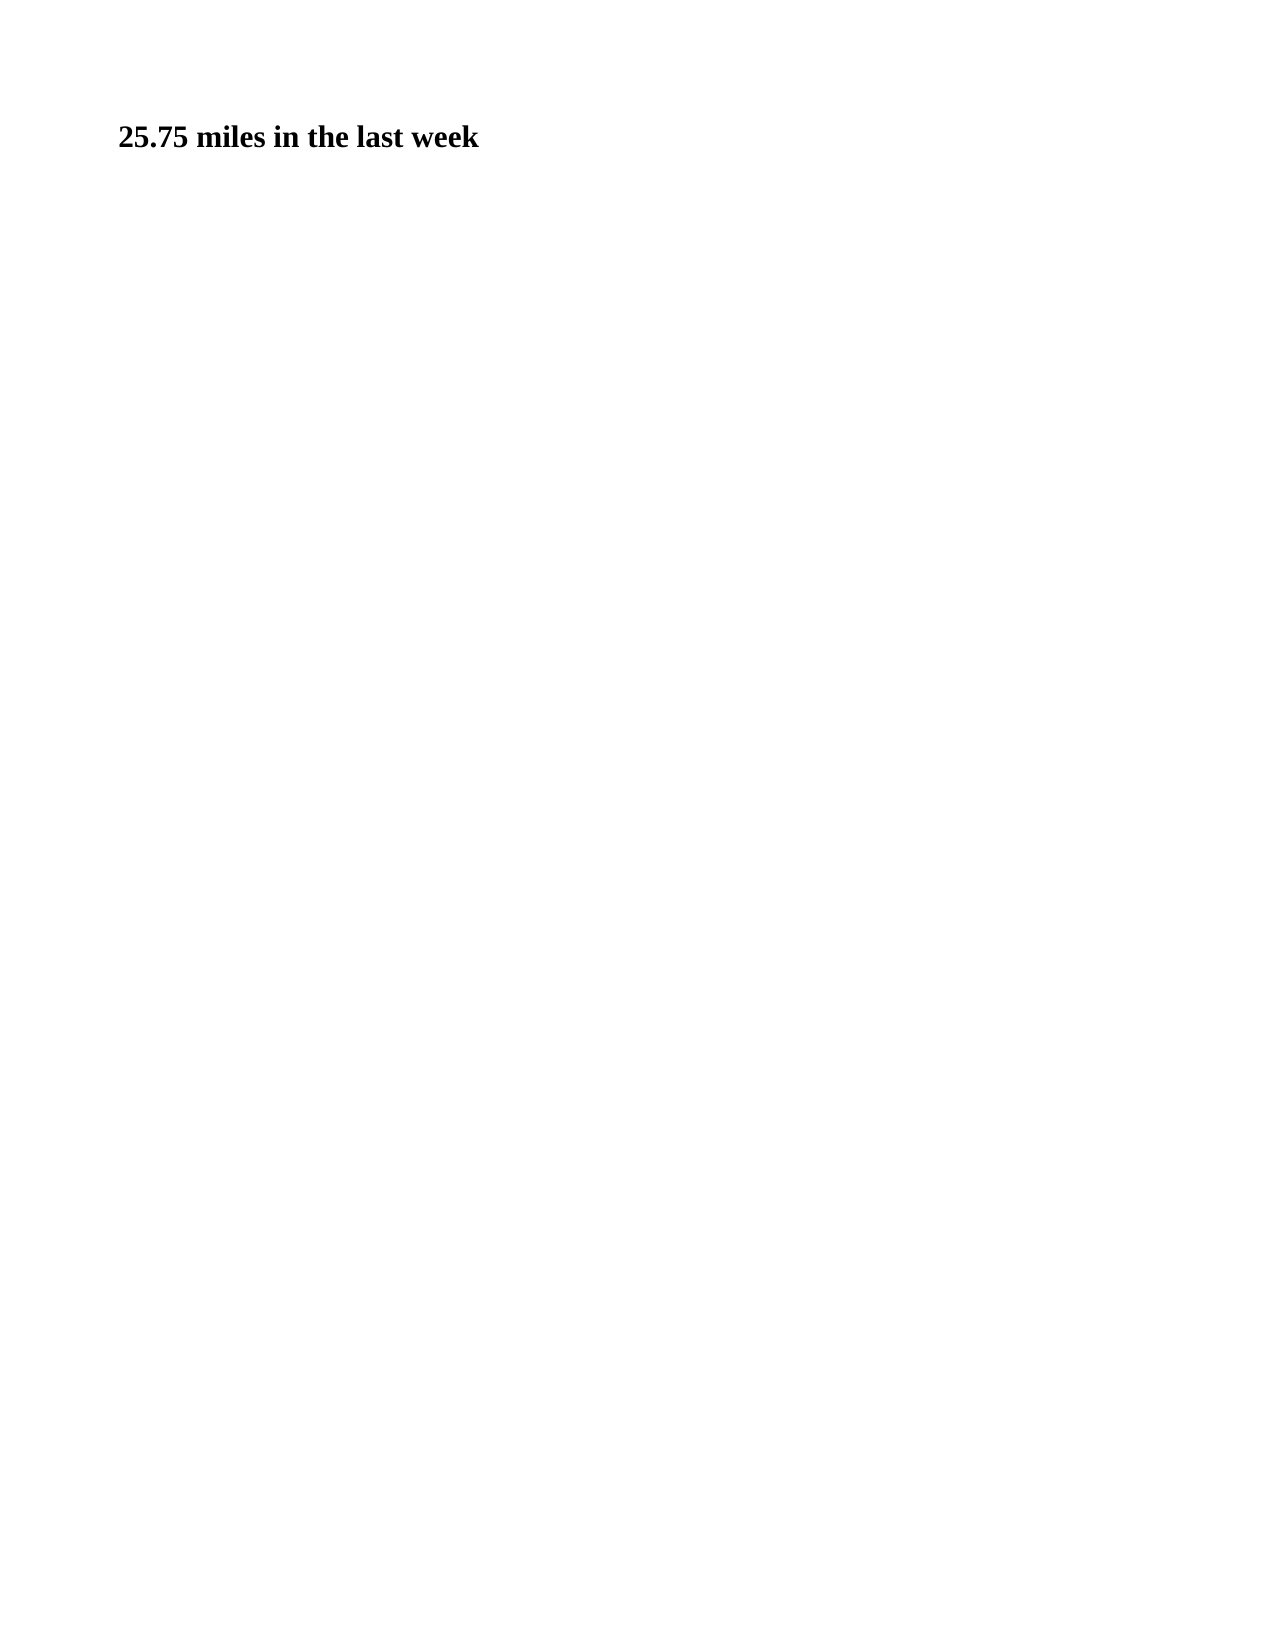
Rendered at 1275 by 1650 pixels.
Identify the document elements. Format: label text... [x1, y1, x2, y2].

text 25.75 miles in the last week [118, 118, 1161, 154]
